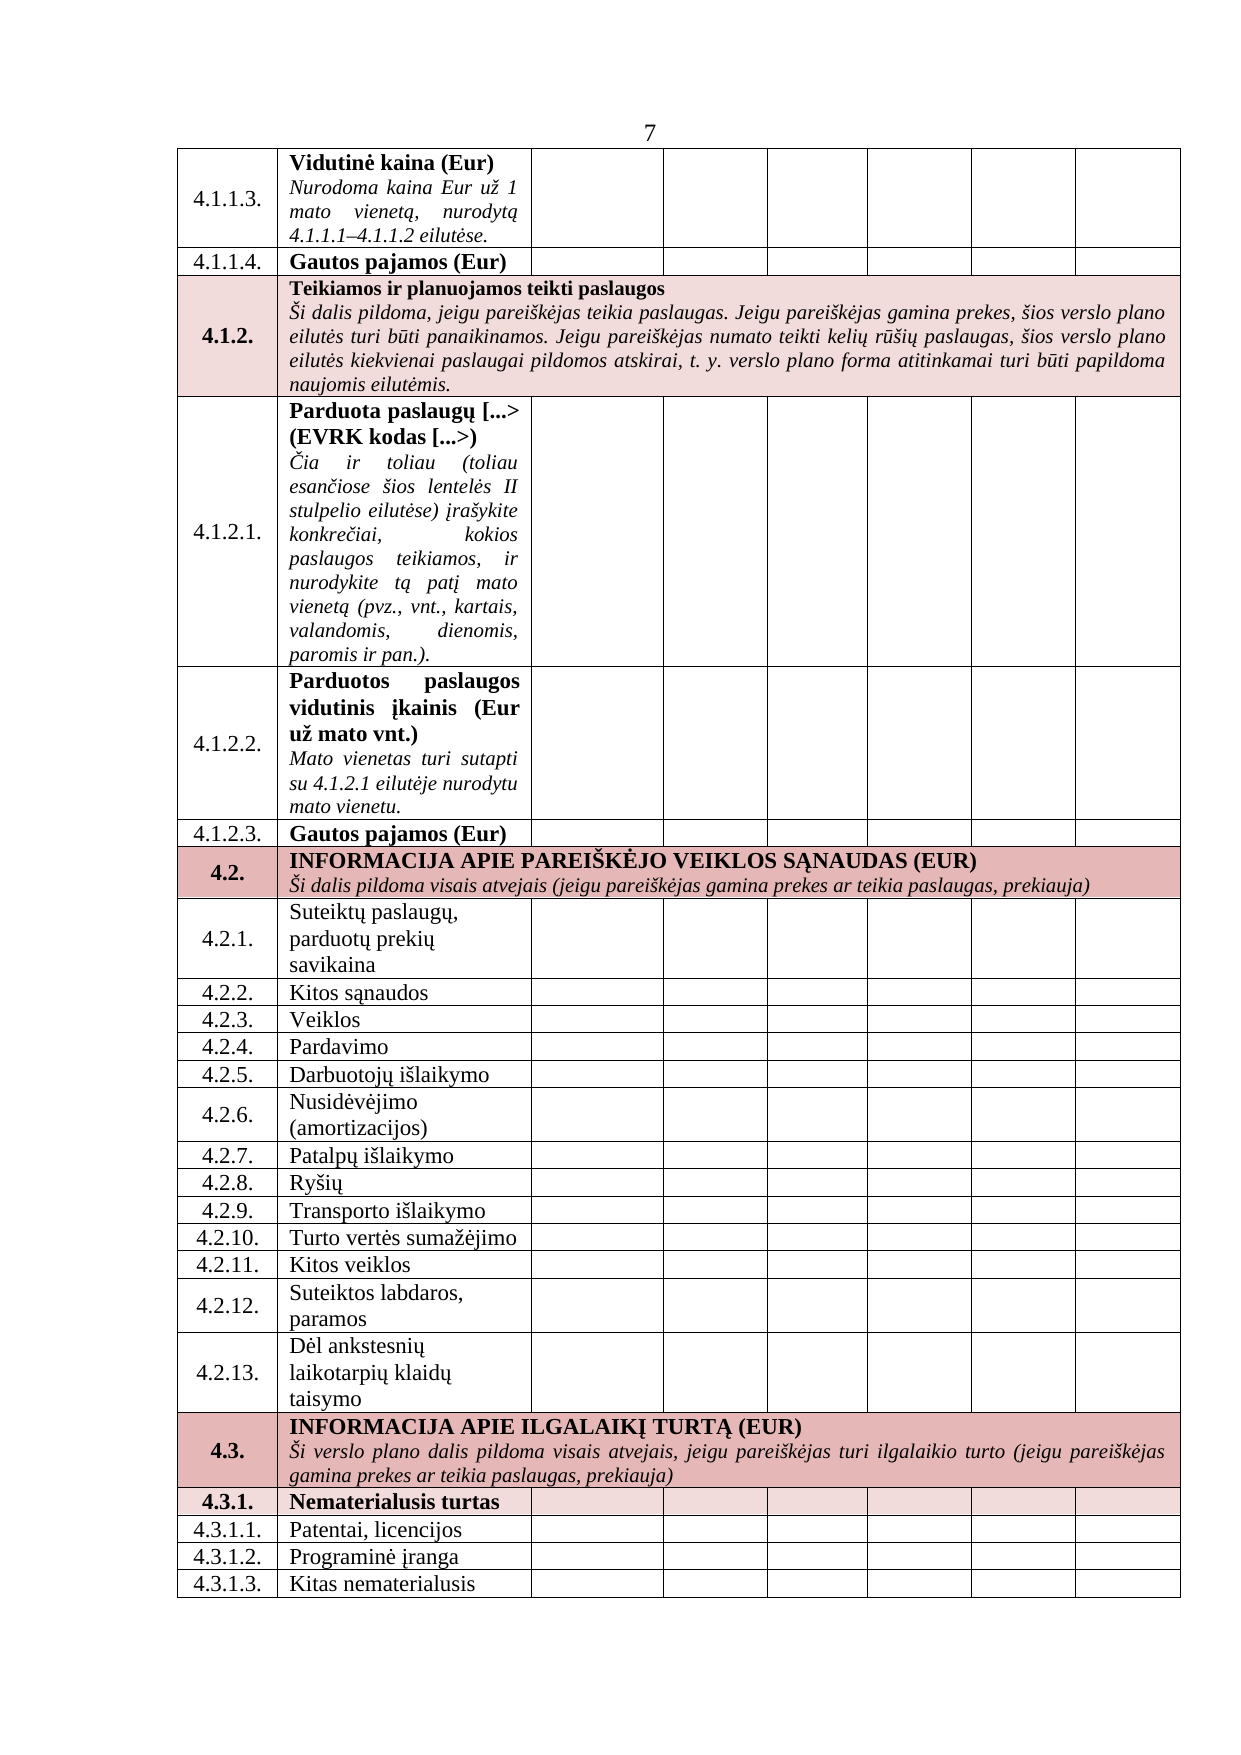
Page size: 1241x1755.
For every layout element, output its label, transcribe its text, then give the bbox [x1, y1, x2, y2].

table_cell [1076, 1061, 1180, 1087]
table_cell [972, 1033, 1075, 1060]
table_cell [868, 1169, 971, 1196]
table_cell Teikiamos ir planuojamos teikti paslaugos Ši dalis pildoma, jeigu pareiškėjas teikia paslaugas. Jeigu pareiškėjas gamina prekes, šios verslo plano eilutės turi būti panaikinamos. Jeigu pareiškėjas numato teikti kelių rūšių paslaugas, šios verslo plano eilutės kiekvienai paslaugai pildomos atskirai, t. y. verslo plano forma atitinkamai turi būti papildoma naujomis eilutėmis. [278, 276, 1180, 396]
table_cell [532, 1488, 663, 1514]
table_cell [532, 820, 663, 846]
table_cell Transporto išlaikymo [278, 1197, 531, 1223]
table_cell [768, 1251, 867, 1278]
table_cell [972, 1169, 1075, 1196]
table_cell [1076, 1279, 1180, 1332]
table_cell [868, 149, 971, 247]
table_cell 4.3.1.1. [178, 1516, 277, 1542]
table_cell [532, 1169, 663, 1196]
table_cell 4.2.9. [178, 1197, 277, 1223]
table_cell [664, 899, 767, 977]
table_cell [768, 248, 867, 274]
table_cell [868, 248, 971, 274]
table_cell 4.2.1. [178, 899, 277, 977]
table_cell [1076, 248, 1180, 274]
table_cell [868, 899, 971, 977]
table_cell Patentai, licencijos [278, 1516, 531, 1542]
table_cell [664, 1543, 767, 1569]
table_cell 4.3. [178, 1413, 277, 1487]
table_cell [664, 1516, 767, 1542]
table_cell [1076, 1488, 1180, 1514]
table_cell [664, 397, 767, 666]
table_cell [532, 1516, 663, 1542]
table_cell 4.3.1. [178, 1488, 277, 1514]
table_cell [768, 899, 867, 977]
table_cell Gautos pajamos (Eur) [278, 248, 531, 274]
table_cell [868, 1088, 971, 1141]
table_cell [1076, 1197, 1180, 1223]
table_cell [972, 1224, 1075, 1250]
table_cell [532, 1251, 663, 1278]
table_cell [868, 1543, 971, 1569]
table_cell [768, 1543, 867, 1569]
table_cell [768, 1516, 867, 1542]
table_cell [532, 667, 663, 818]
table_cell [868, 1142, 971, 1168]
table_cell [768, 1333, 867, 1412]
table_cell [1076, 899, 1180, 977]
table_cell [664, 1006, 767, 1032]
table_cell [664, 1279, 767, 1332]
table_cell [868, 1197, 971, 1223]
table_cell [532, 1279, 663, 1332]
table_cell [768, 1033, 867, 1060]
table_cell 4.1.2.3. [178, 820, 277, 846]
table_cell [768, 1142, 867, 1168]
table_cell [972, 820, 1075, 846]
table_cell [664, 1570, 767, 1597]
table_cell [532, 1033, 663, 1060]
table_cell 4.2.3. [178, 1006, 277, 1032]
table_cell 4.2.11. [178, 1251, 277, 1278]
table_cell 4.3.1.2. [178, 1543, 277, 1569]
table_cell [1076, 397, 1180, 666]
table_cell 4.2.13. [178, 1333, 277, 1412]
table_cell [1076, 1251, 1180, 1278]
table_cell [768, 1088, 867, 1141]
table_cell [664, 1088, 767, 1141]
table_cell [1076, 1224, 1180, 1250]
table_cell [1076, 1543, 1180, 1569]
table_cell [664, 1061, 767, 1087]
table_cell [868, 1570, 971, 1597]
table_cell [972, 1543, 1075, 1569]
table_cell Dėl ankstesnių laikotarpių klaidų taisymo [278, 1333, 531, 1412]
table_cell [868, 1488, 971, 1514]
table_cell Nusidėvėjimo (amortizacijos) [278, 1088, 531, 1141]
table_cell [972, 667, 1075, 818]
table_cell 4.1.2.1. [178, 397, 277, 666]
table_cell [532, 1224, 663, 1250]
table_cell [532, 1088, 663, 1141]
table_cell 4.1.2. [178, 276, 277, 396]
table_cell [768, 1224, 867, 1250]
table_cell [1076, 1006, 1180, 1032]
table_cell [664, 667, 767, 818]
table_cell [664, 979, 767, 1005]
table_cell [868, 1279, 971, 1332]
table_cell [664, 1224, 767, 1250]
table_cell [664, 1488, 767, 1514]
table_cell [768, 1061, 867, 1087]
table_cell Parduota paslaugų [...> (EVRK kodas [...>) Čia ir toliau (toliau esančiose šios lentelės II stulpelio eilutėse) įrašykite konkrečiai, kokios paslaugos teikiamos, ir nurodykite tą patį mato vienetą (pvz., vnt., kartais, valandomis, dienomis, paromis ir pan.). [278, 397, 531, 666]
table_cell [664, 1033, 767, 1060]
table_cell [532, 1061, 663, 1087]
table_cell Turto vertės sumažėjimo [278, 1224, 531, 1250]
table_cell Programinė įranga [278, 1543, 531, 1569]
table_cell [664, 149, 767, 247]
table_cell [532, 979, 663, 1005]
table_cell [768, 1570, 867, 1597]
table_cell [532, 397, 663, 666]
table_cell [1076, 1516, 1180, 1542]
table_cell [1076, 1169, 1180, 1196]
table_cell [768, 1197, 867, 1223]
table_cell [972, 1488, 1075, 1514]
table_cell [972, 1251, 1075, 1278]
table_cell 4.2.6. [178, 1088, 277, 1141]
table_cell INFORMACIJA APIE ILGALAIKĮ TURTĄ (EUR) Ši verslo plano dalis pildoma visais atvejais, jeigu pareiškėjas turi ilgalaikio turto (jeigu pareiškėjas gamina prekes ar teikia paslaugas, prekiauja) [278, 1413, 1180, 1487]
table_cell [532, 1006, 663, 1032]
table_cell [972, 397, 1075, 666]
table_cell [868, 1251, 971, 1278]
table_cell [532, 1333, 663, 1412]
table_cell [768, 979, 867, 1005]
table_cell 4.2.10. [178, 1224, 277, 1250]
table_cell [768, 1169, 867, 1196]
table_cell [532, 248, 663, 274]
table_cell Patalpų išlaikymo [278, 1142, 531, 1168]
table_cell [664, 1197, 767, 1223]
table_cell Nematerialusis turtas [278, 1488, 531, 1514]
table_cell [972, 149, 1075, 247]
table_cell [768, 1279, 867, 1332]
table_cell [868, 397, 971, 666]
table_cell [1076, 149, 1180, 247]
table_cell [972, 1279, 1075, 1332]
table_cell [972, 248, 1075, 274]
table_cell [664, 1251, 767, 1278]
table_cell 4.1.1.3. [178, 149, 277, 247]
table_cell [1076, 1033, 1180, 1060]
table_cell [768, 397, 867, 666]
table_cell [868, 667, 971, 818]
table_cell [768, 1006, 867, 1032]
table_cell 4.2.5. [178, 1061, 277, 1087]
table_cell [664, 820, 767, 846]
table_cell [972, 1333, 1075, 1412]
table_cell Gautos pajamos (Eur) [278, 820, 531, 846]
table_cell [664, 1142, 767, 1168]
table_cell 4.2.4. [178, 1033, 277, 1060]
table_cell [972, 1142, 1075, 1168]
table_cell 4.3.1.3. [178, 1570, 277, 1597]
table_cell [532, 1142, 663, 1168]
table_cell 4.2. [178, 847, 277, 897]
table_cell [1076, 667, 1180, 818]
table_cell [768, 667, 867, 818]
table_cell [972, 1088, 1075, 1141]
table_cell 4.1.2.2. [178, 667, 277, 818]
table_cell [768, 149, 867, 247]
table_cell [868, 820, 971, 846]
table_cell [532, 1543, 663, 1569]
table_cell [868, 1061, 971, 1087]
table_cell [972, 1570, 1075, 1597]
table_cell [972, 1006, 1075, 1032]
table_cell Parduotos paslaugos vidutinis įkainis (Eur už mato vnt.) Mato vienetas turi sutapti su 4.1.2.1 eilutėje nurodytu mato vienetu. [278, 667, 531, 818]
table_cell [972, 1197, 1075, 1223]
table_cell [532, 1570, 663, 1597]
table_cell [868, 1033, 971, 1060]
table_cell INFORMACIJA APIE PAREIŠKĖJO VEIKLOS SĄNAUDAS (EUR) Ši dalis pildoma visais atvejais (jeigu pareiškėjas gamina prekes ar teikia paslaugas, prekiauja) [278, 847, 1180, 897]
table_cell Pardavimo [278, 1033, 531, 1060]
table_cell Veiklos [278, 1006, 531, 1032]
table_cell [532, 899, 663, 977]
table_cell [1076, 1333, 1180, 1412]
table_cell [532, 149, 663, 247]
table_cell Suteiktos labdaros, paramos [278, 1279, 531, 1332]
table_cell [972, 899, 1075, 977]
table_cell [868, 1516, 971, 1542]
table_cell Ryšių [278, 1169, 531, 1196]
table_cell Suteiktų paslaugų, parduotų prekių savikaina [278, 899, 531, 977]
table_cell [1076, 1088, 1180, 1141]
table_cell [972, 979, 1075, 1005]
table_cell [1076, 1142, 1180, 1168]
table_cell [768, 1488, 867, 1514]
table_cell 4.2.7. [178, 1142, 277, 1168]
table_cell [1076, 820, 1180, 846]
table_cell [532, 1197, 663, 1223]
table_cell [972, 1061, 1075, 1087]
table_cell Vidutinė kaina (Eur) Nurodoma kaina Eur už 1 mato vienetą, nurodytą 4.1.1.1–4.1.1.2 eilutėse. [278, 149, 531, 247]
table_cell Kitos veiklos [278, 1251, 531, 1278]
table_cell [972, 1516, 1075, 1542]
table_cell Kitos sąnaudos [278, 979, 531, 1005]
table_cell [868, 1224, 971, 1250]
table_cell 4.2.8. [178, 1169, 277, 1196]
table_cell Kitas nematerialusis [278, 1570, 531, 1597]
table_cell [664, 1169, 767, 1196]
table_cell 4.2.2. [178, 979, 277, 1005]
table_cell 4.2.12. [178, 1279, 277, 1332]
table_cell [868, 1333, 971, 1412]
table_cell 4.1.1.4. [178, 248, 277, 274]
table_cell [664, 1333, 767, 1412]
table_cell [1076, 1570, 1180, 1597]
table_cell [664, 248, 767, 274]
table_cell [868, 979, 971, 1005]
table_cell Darbuotojų išlaikymo [278, 1061, 531, 1087]
table_cell [868, 1006, 971, 1032]
table_cell [768, 820, 867, 846]
table_cell [1076, 979, 1180, 1005]
